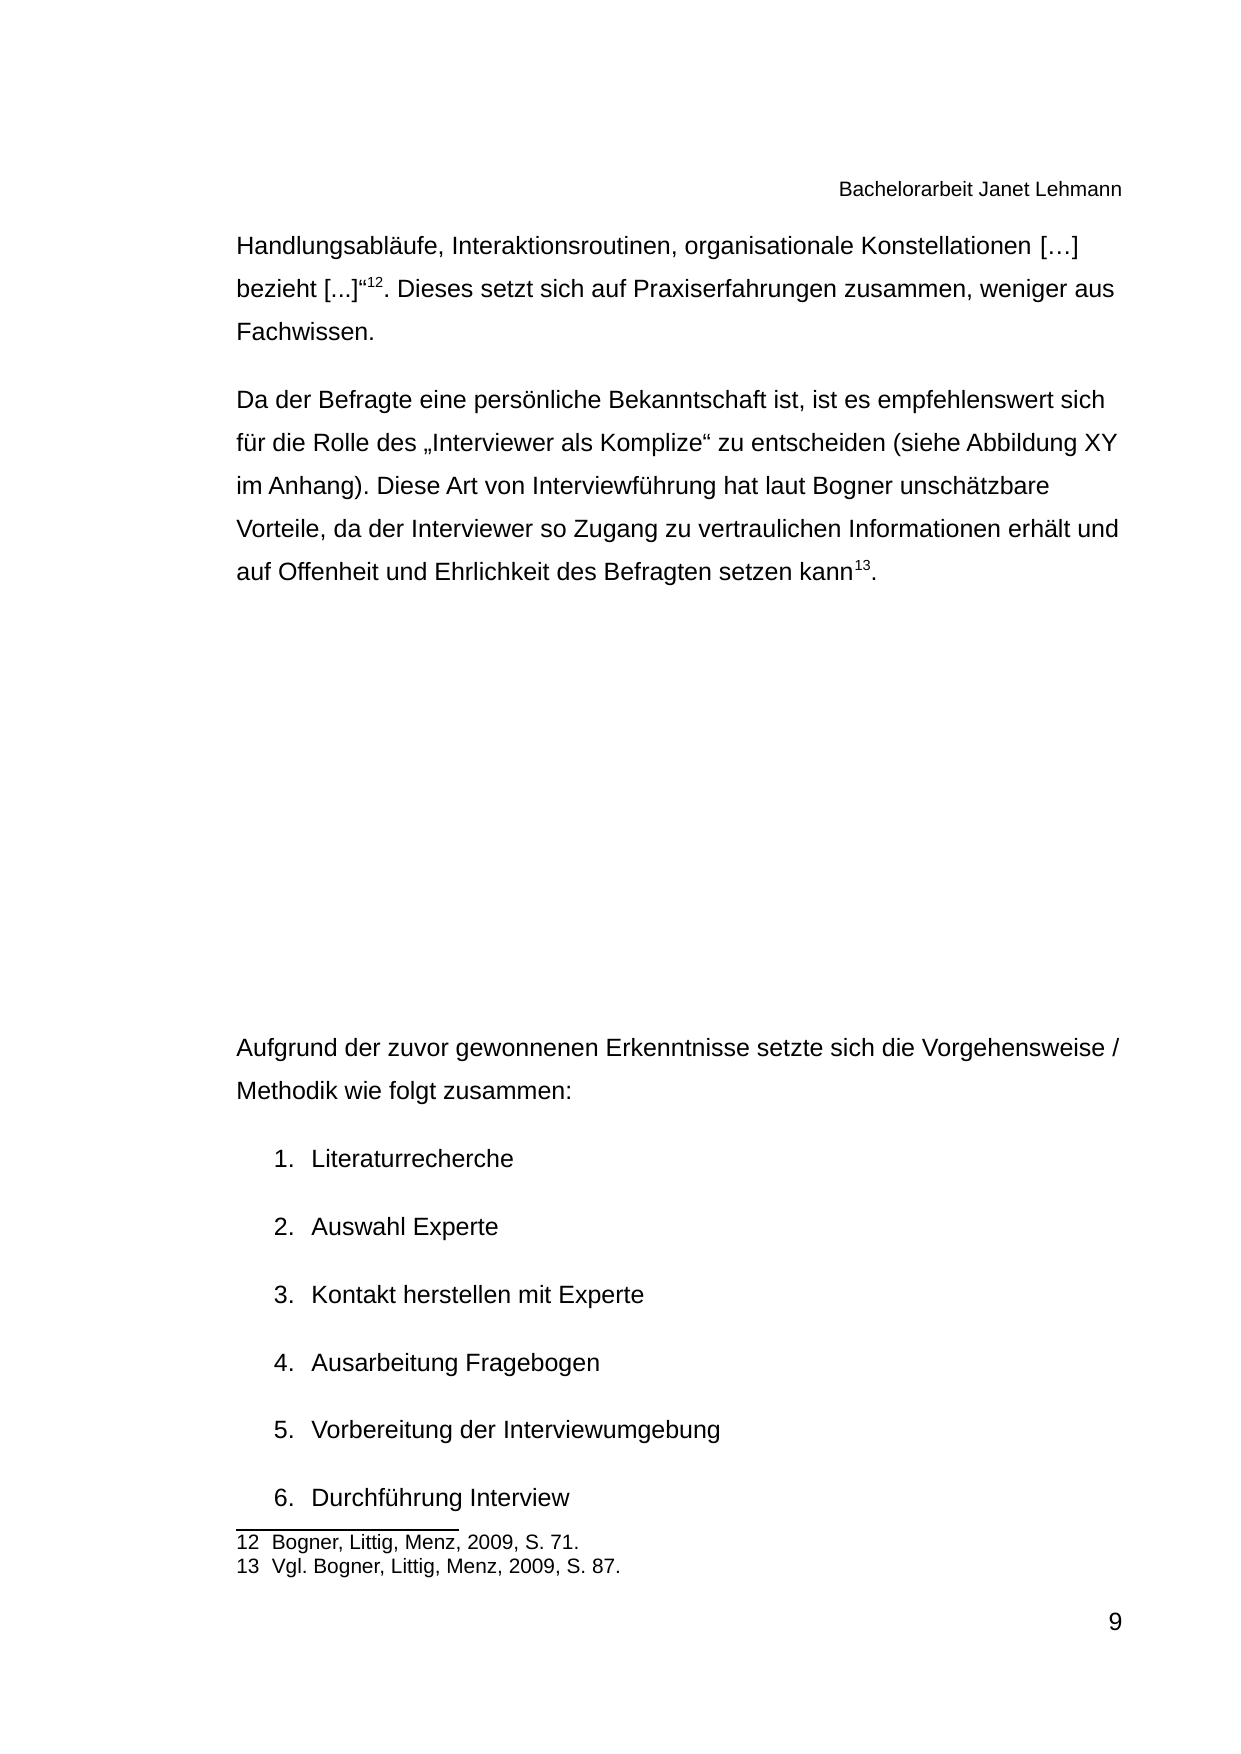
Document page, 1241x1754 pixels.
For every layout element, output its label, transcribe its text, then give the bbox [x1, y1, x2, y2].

text Bogner, Littig, Menz, 2009, S. 71. [236, 1530, 1122, 1554]
list Auswahl Experte [274, 1212, 1122, 1240]
list Ausarbeitung Fragebogen [274, 1347, 1122, 1376]
list Vorbereitung der Interviewumgebung [274, 1415, 1122, 1444]
text Vgl. Bogner, Littig, Menz, 2009, S. 87. [236, 1554, 1122, 1578]
text Aufgrund der zuvor gewonnenen Erkenntnisse setzte sich die Vorgehensweise / Methodik wie folgt zusammen: [236, 1033, 1122, 1104]
list Kontakt herstellen mit Experte [274, 1279, 1122, 1308]
list Durchführung Interview [274, 1483, 1122, 1512]
list Literaturrecherche [274, 1144, 1122, 1172]
text Handlungsabläufe, Interaktionsroutinen, organisationale Konstellationen […] bezieht [...]“. Dieses setzt sich auf Praxiserfahrungen zusammen, weniger aus Fachwissen. [236, 231, 1122, 346]
text Da der Befragte eine persönliche Bekanntschaft ist, ist es empfehlenswert sich für die Rolle des „Interviewer als Komplize“ zu entscheiden (siehe Abbildung XY im Anhang). Diese Art von Interviewführung hat laut Bogner unschätzbare Vorteile, da der Interviewer so Zugang zu vertraulichen Informationen erhält und auf Offenheit und Ehrlichkeit des Befragten setzen kann. [236, 385, 1122, 586]
